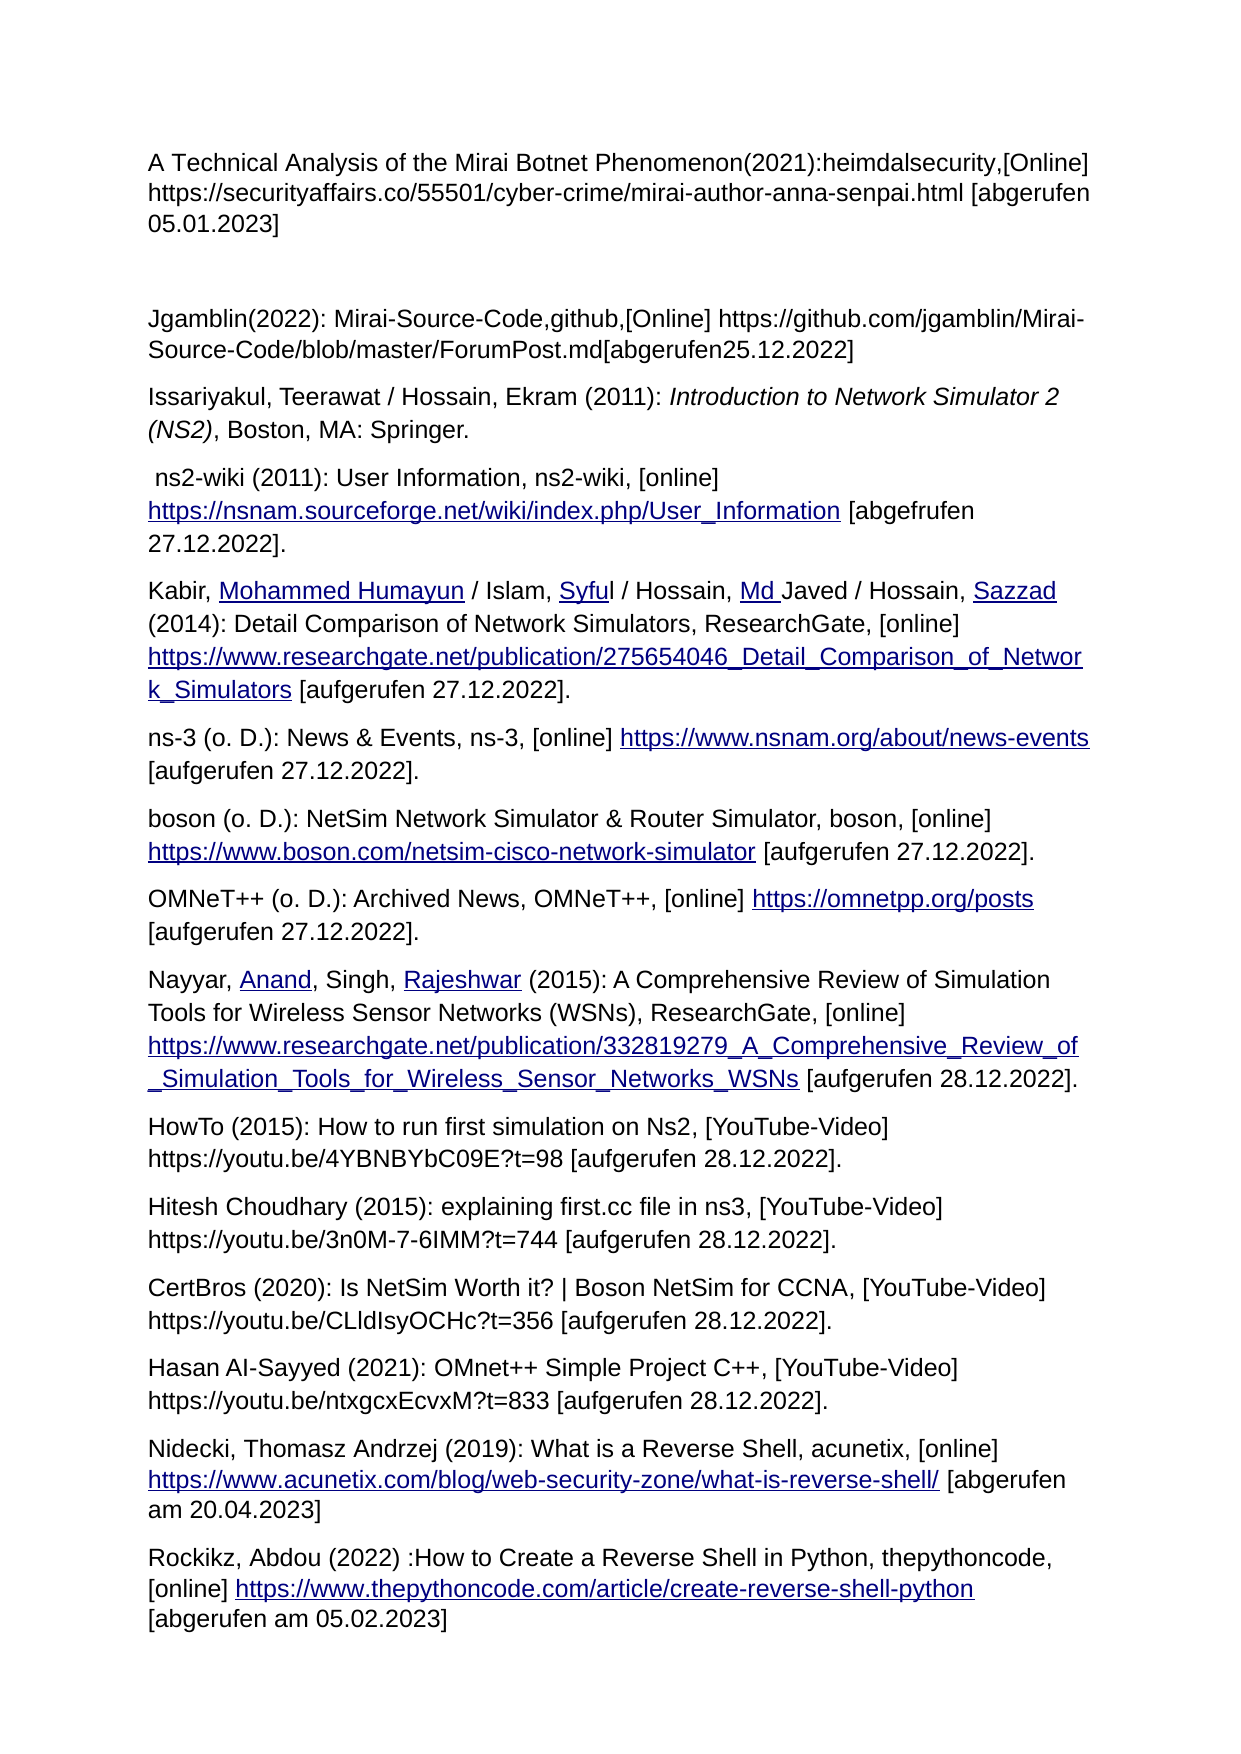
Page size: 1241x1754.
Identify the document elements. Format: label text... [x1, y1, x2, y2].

text CertBros (2020): Is NetSim Worth it? | Boson NetSim for CCNA, [YouTube-Video] https://youtu.be/CLldIsyOCHc?t=356 [aufgerufen 28.12.2022]. [148, 1273, 1093, 1334]
text Hasan AI-Sayyed (2021): OMnet++ Simple Project C++, [YouTube-Video] https://youtu.be/ntxgcxEcvxM?t=833 [aufgerufen 28.12.2022]. [148, 1353, 1093, 1415]
text ns-3 (o. D.): News & Events, ns-3, [online] https://www.nsnam.org/about/news-events [aufgerufen 27.12.2022]. [148, 723, 1093, 785]
text OMNeT++ (o. D.): Archived News, OMNeT++, [online] https://omnetpp.org/posts [aufgerufen 27.12.2022]. [148, 884, 1093, 946]
text boson (o. D.): NetSim Network Simulator & Router Simulator, boson, [online] https://www.boson.com/netsim-cisco-network-simulator [aufgerufen 27.12.2022]. [148, 803, 1093, 865]
text Issariyakul, Teerawat / Hossain, Ekram (2011): Introduction to Network Simulator 2 (NS2), Boston, MA: Springer. [148, 382, 1093, 444]
text Nidecki, Thomasz Andrzej (2019): What is a Reverse Shell, acunetix, [online] https://www.acunetix.com/blog/web-security-zone/what-is-reverse-shell/ [abgerufen am 20.04.2023] [148, 1434, 1093, 1524]
text Kabir, Mohammed Humayun / Islam, Syful / Hossain, Md Javed / Hossain, Sazzad (2014): Detail Comparison of Network Simulators, ResearchGate, [online] https://www.researchgate.net/publication/275654046_Detail_Comparison_of_Network_Simulators [aufgerufen 27.12.2022]. [148, 576, 1093, 704]
text Jgamblin(2022): Mirai-Source-Code,github,[Online] https://github.com/jgamblin/Mirai-Source-Code/blob/master/ForumPost.md[abgerufen25.12.2022] [148, 304, 1093, 363]
text A Technical Analysis of the Mirai Botnet Phenomenon(2021):heimdalsecurity,[Online] https://securityaffairs.co/55501/cyber-crime/mirai-author-anna-senpai.html [abgerufen 05.01.2023] [148, 148, 1093, 238]
text Nayyar, Anand, Singh, Rajeshwar (2015): A Comprehensive Review of Simulation Tools for Wireless Sensor Networks (WSNs), ResearchGate, [online] https://www.researchgate.net/publication/332819279_A_Comprehensive_Review_of_Simulation_Tools_for_Wireless_Sensor_Networks_WSNs [aufgerufen 28.12.2022]. [148, 965, 1093, 1093]
text Rockikz, Abdou (2022) :How to Create a Reverse Shell in Python, thepythoncode, [online] https://www.thepythoncode.com/article/create-reverse-shell-python [abgerufen am 05.02.2023] [148, 1543, 1093, 1633]
text ns2-wiki (2011): User Information, ns2-wiki, [online] https://nsnam.sourceforge.net/wiki/index.php/User_Information [abgefrufen 27.12.2022]. [148, 463, 1093, 557]
text HowTo (2015): How to run first simulation on Ns2, [YouTube-Video] https://youtu.be/4YBNBYbC09E?t=98 [aufgerufen 28.12.2022]. [148, 1111, 1093, 1173]
text Hitesh Choudhary (2015): explaining first.cc file in ns3, [YouTube-Video] https://youtu.be/3n0M-7-6IMM?t=744 [aufgerufen 28.12.2022]. [148, 1192, 1093, 1254]
